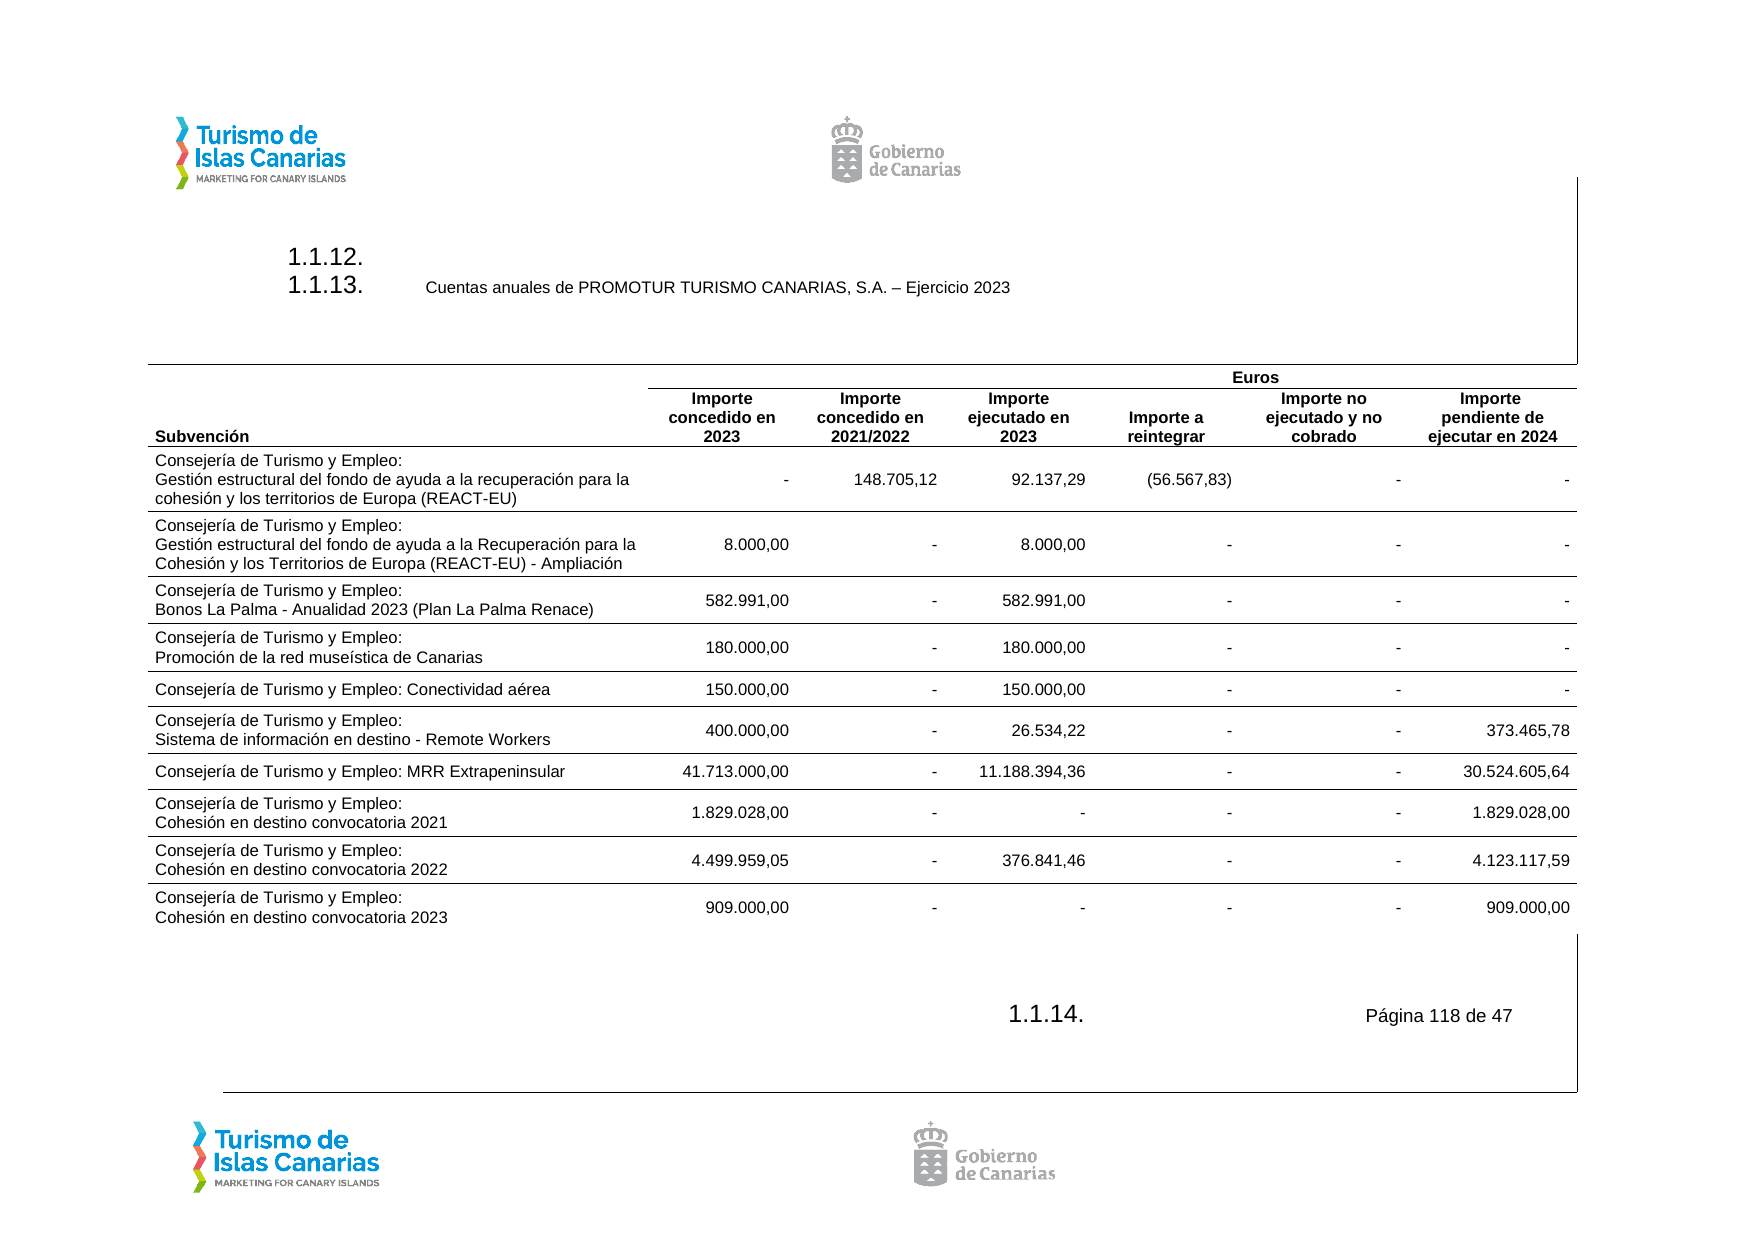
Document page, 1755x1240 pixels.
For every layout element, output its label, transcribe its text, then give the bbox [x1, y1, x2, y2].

table_cell - [1239, 447, 1408, 511]
table_cell 180.000,00 [944, 624, 1093, 671]
table_cell Consejería de Turismo y Empleo: Conectividad aérea [148, 672, 648, 706]
table_cell 8.000,00 [648, 512, 796, 576]
table_cell - [1239, 754, 1408, 789]
table_cell - [796, 790, 944, 836]
table_cell Consejería de Turismo y Empleo: Promoción de la red museística de Canarias [148, 624, 648, 671]
table_cell Importe concedido en 2021/2022 [796, 389, 944, 446]
table_header [648, 365, 787, 387]
table_cell 11.188.394,36 [944, 754, 1093, 789]
table_cell Importe ejecutado en 2023 [944, 389, 1093, 446]
table_cell Consejería de Turismo y Empleo: Cohesión en destino convocatoria 2021 [148, 790, 648, 836]
table_cell 8.000,00 [944, 512, 1093, 576]
table_cell - [1093, 754, 1239, 789]
table_cell 582.991,00 [648, 577, 796, 623]
table_cell - [1239, 837, 1408, 883]
table_cell Consejería de Turismo y Empleo: Gestión estructural del fondo de ayuda a la recuperación para la cohesión y los territorios de Europa (REACT-EU) [148, 447, 648, 511]
table_cell - [1239, 512, 1408, 576]
table_cell - [944, 884, 1093, 931]
table_cell - [1093, 577, 1239, 623]
table_cell Importe concedido en 2023 [648, 389, 796, 446]
table_cell - [1093, 624, 1239, 671]
table_cell 150.000,00 [648, 672, 796, 706]
table_cell 148.705,12 [796, 447, 944, 511]
table_cell - [1408, 512, 1577, 576]
table_cell - [796, 512, 944, 576]
table_cell - [1093, 837, 1239, 883]
table_cell 4.499.959,05 [648, 837, 796, 883]
table_cell - [796, 707, 944, 753]
table_cell Subvención [148, 388, 648, 446]
table_header [1556, 364, 1577, 387]
table_cell 909.000,00 [1408, 884, 1577, 931]
table_cell Importe no ejecutado y no cobrado [1239, 389, 1408, 446]
table_cell - [1093, 672, 1239, 706]
table_header [787, 365, 956, 387]
table_cell 4.123.117,59 [1408, 837, 1577, 883]
table_cell - [1093, 884, 1239, 931]
table_cell 180.000,00 [648, 624, 796, 671]
table_cell - [796, 754, 944, 789]
table_cell - [1239, 884, 1408, 931]
table_cell 909.000,00 [648, 884, 796, 931]
table_cell - [796, 577, 944, 623]
table_cell 150.000,00 [944, 672, 1093, 706]
table_cell - [1408, 447, 1577, 511]
table_cell - [1093, 512, 1239, 576]
table_cell 373.465,78 [1408, 707, 1577, 753]
table_cell Importe pendiente de ejecutar en 2024 [1408, 389, 1577, 446]
table_header [148, 365, 648, 387]
table_header Euros [956, 365, 1556, 387]
table_cell Consejería de Turismo y Empleo: Cohesión en destino convocatoria 2023 [148, 884, 648, 931]
table_cell - [648, 447, 796, 511]
table_cell - [1239, 624, 1408, 671]
table_cell - [796, 624, 944, 671]
table_cell 376.841,46 [944, 837, 1093, 883]
table_cell 41.713.000,00 [648, 754, 796, 789]
table_cell - [1408, 624, 1577, 671]
table_cell - [1239, 672, 1408, 706]
table_cell 1.829.028,00 [1408, 790, 1577, 836]
table_cell 1.829.028,00 [648, 790, 796, 836]
table_cell Consejería de Turismo y Empleo: MRR Extrapeninsular [148, 754, 648, 789]
table_cell (56.567,83) [1093, 447, 1239, 511]
table_cell 400.000,00 [648, 707, 796, 753]
table_cell - [1239, 707, 1408, 753]
table_cell - [1093, 707, 1239, 753]
table_cell - [796, 884, 944, 931]
table_cell 92.137,29 [944, 447, 1093, 511]
table_cell 26.534,22 [944, 707, 1093, 753]
table_cell Consejería de Turismo y Empleo: Cohesión en destino convocatoria 2022 [148, 837, 648, 883]
table_cell Consejería de Turismo y Empleo: Bonos La Palma - Anualidad 2023 (Plan La Palma Renace) [148, 577, 648, 623]
table_cell - [1239, 790, 1408, 836]
table_cell - [1093, 790, 1239, 836]
table_cell Consejería de Turismo y Empleo: Sistema de información en destino - Remote Workers [148, 707, 648, 753]
table_cell - [944, 790, 1093, 836]
table_cell - [1408, 577, 1577, 623]
table_cell Importe a reintegrar [1093, 389, 1239, 446]
table_cell 582.991,00 [944, 577, 1093, 623]
table_cell - [796, 672, 944, 706]
table_cell Consejería de Turismo y Empleo: Gestión estructural del fondo de ayuda a la Recuperación para la Cohesión y los Territorios de Europa (REACT-EU) - Ampliación [148, 512, 648, 576]
table_cell - [796, 837, 944, 883]
table_cell 30.524.605,64 [1408, 754, 1577, 789]
table_cell - [1408, 672, 1577, 706]
table_cell - [1239, 577, 1408, 623]
